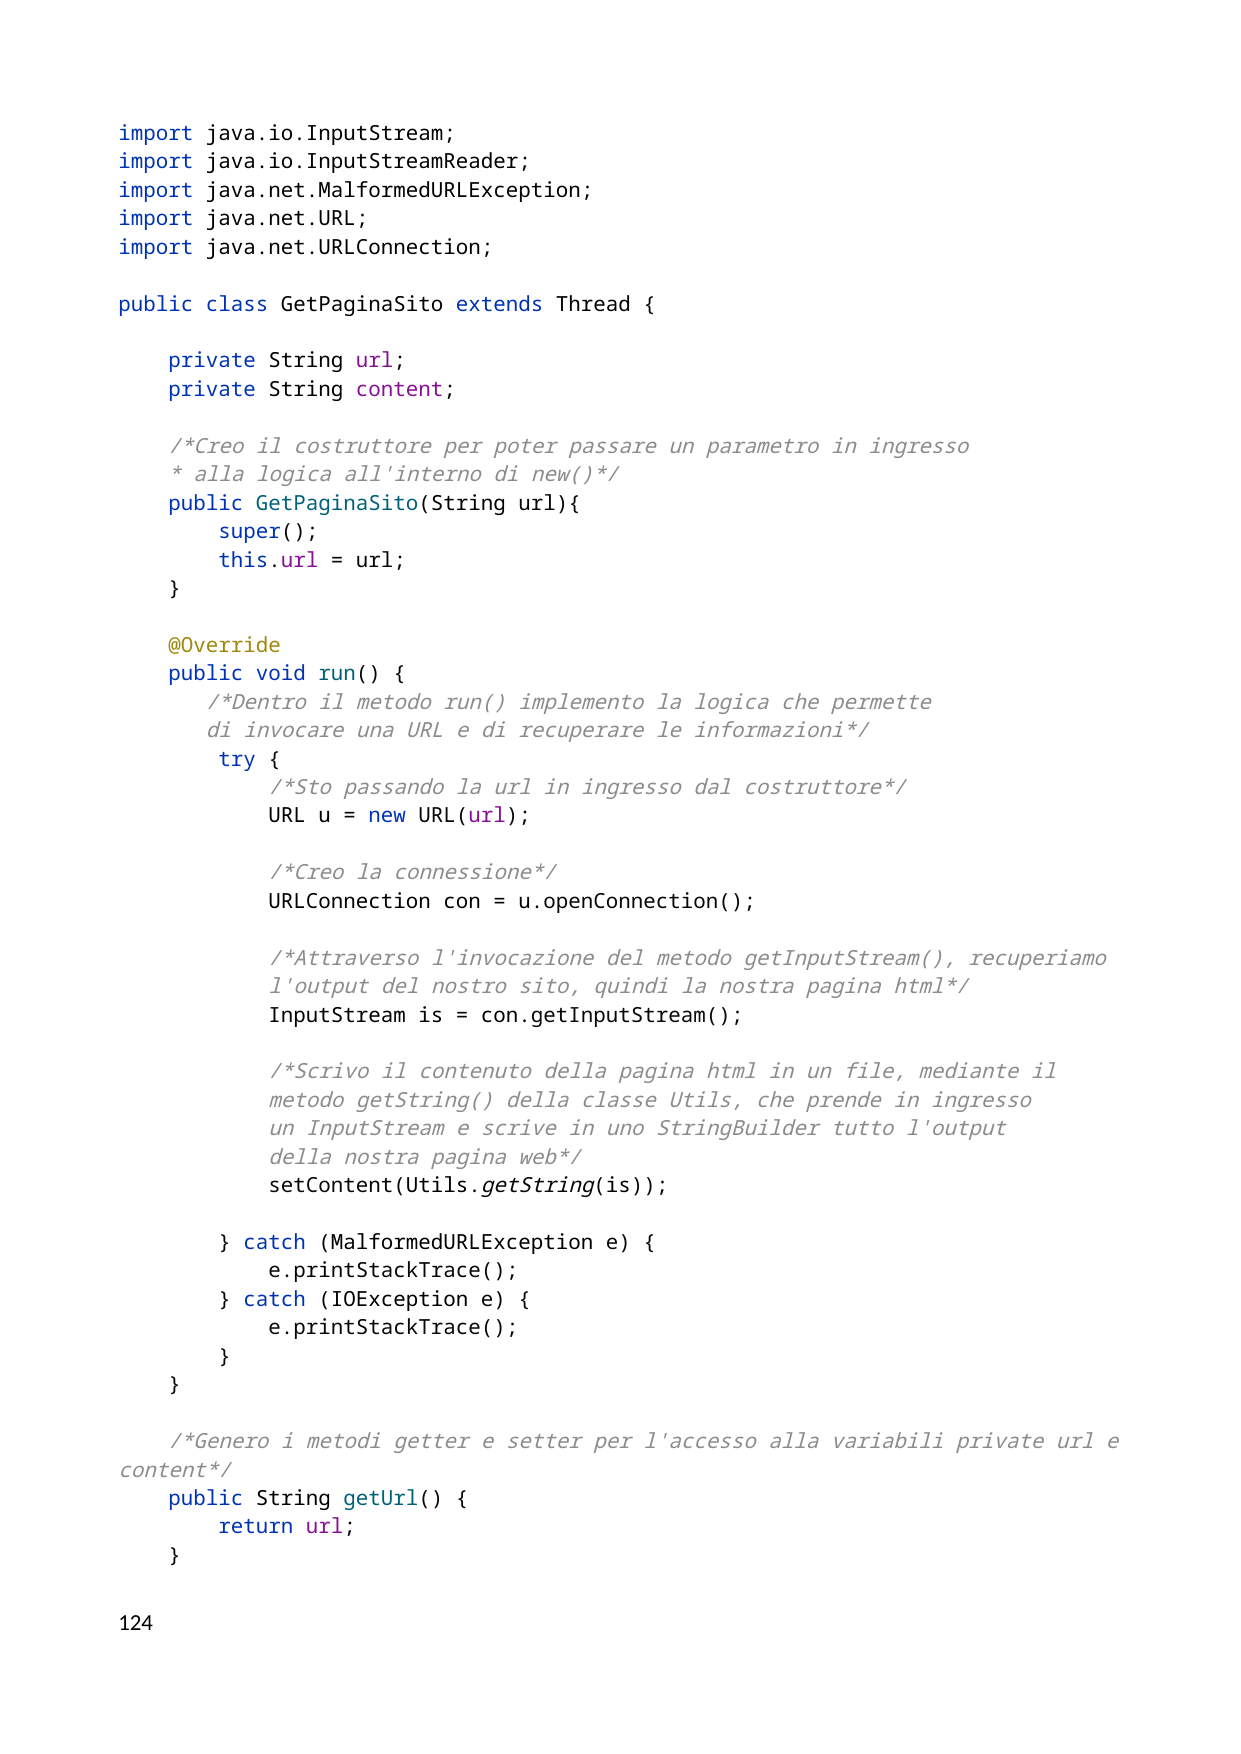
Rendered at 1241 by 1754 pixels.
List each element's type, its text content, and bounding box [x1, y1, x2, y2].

text import java.io.InputStream; import java.io.InputStreamReader; import java.net.MalformedURLException; import java.net.URL; import java.net.URLConnection; public class GetPaginaSito extends Thread { private String url; private String content; /*Creo il costruttore per poter passare un parametro in ingresso * alla logica all'interno di new()*/ public GetPaginaSito(String url){ super(); this.url = url; } @Override public void run() { /*Dentro il metodo run() implemento la logica che permette di invocare una URL e di recuperare le informazioni*/ try { /*Sto passando la url in ingresso dal costruttore*/ URL u = new URL(url); /*Creo la connessione*/ URLConnection con = u.openConnection(); /*Attraverso l'invocazione del metodo getInputStream(), recuperiamo l'output del nostro sito, quindi la nostra pagina html*/ InputStream is = con.getInputStream(); /*Scrivo il contenuto della pagina html in un file, mediante il metodo getString() della classe Utils, che prende in ingresso un InputStream e scrive in uno StringBuilder tutto l'output della nostra pagina web*/ setContent(Utils.getString(is)); } catch (MalformedURLException e) { e.printStackTrace(); } catch (IOException e) { e.printStackTrace(); } } /*Genero i metodi getter e setter per l'accesso alla variabili private url e content*/ public String getUrl() { return url; } [118, 118, 1122, 1568]
